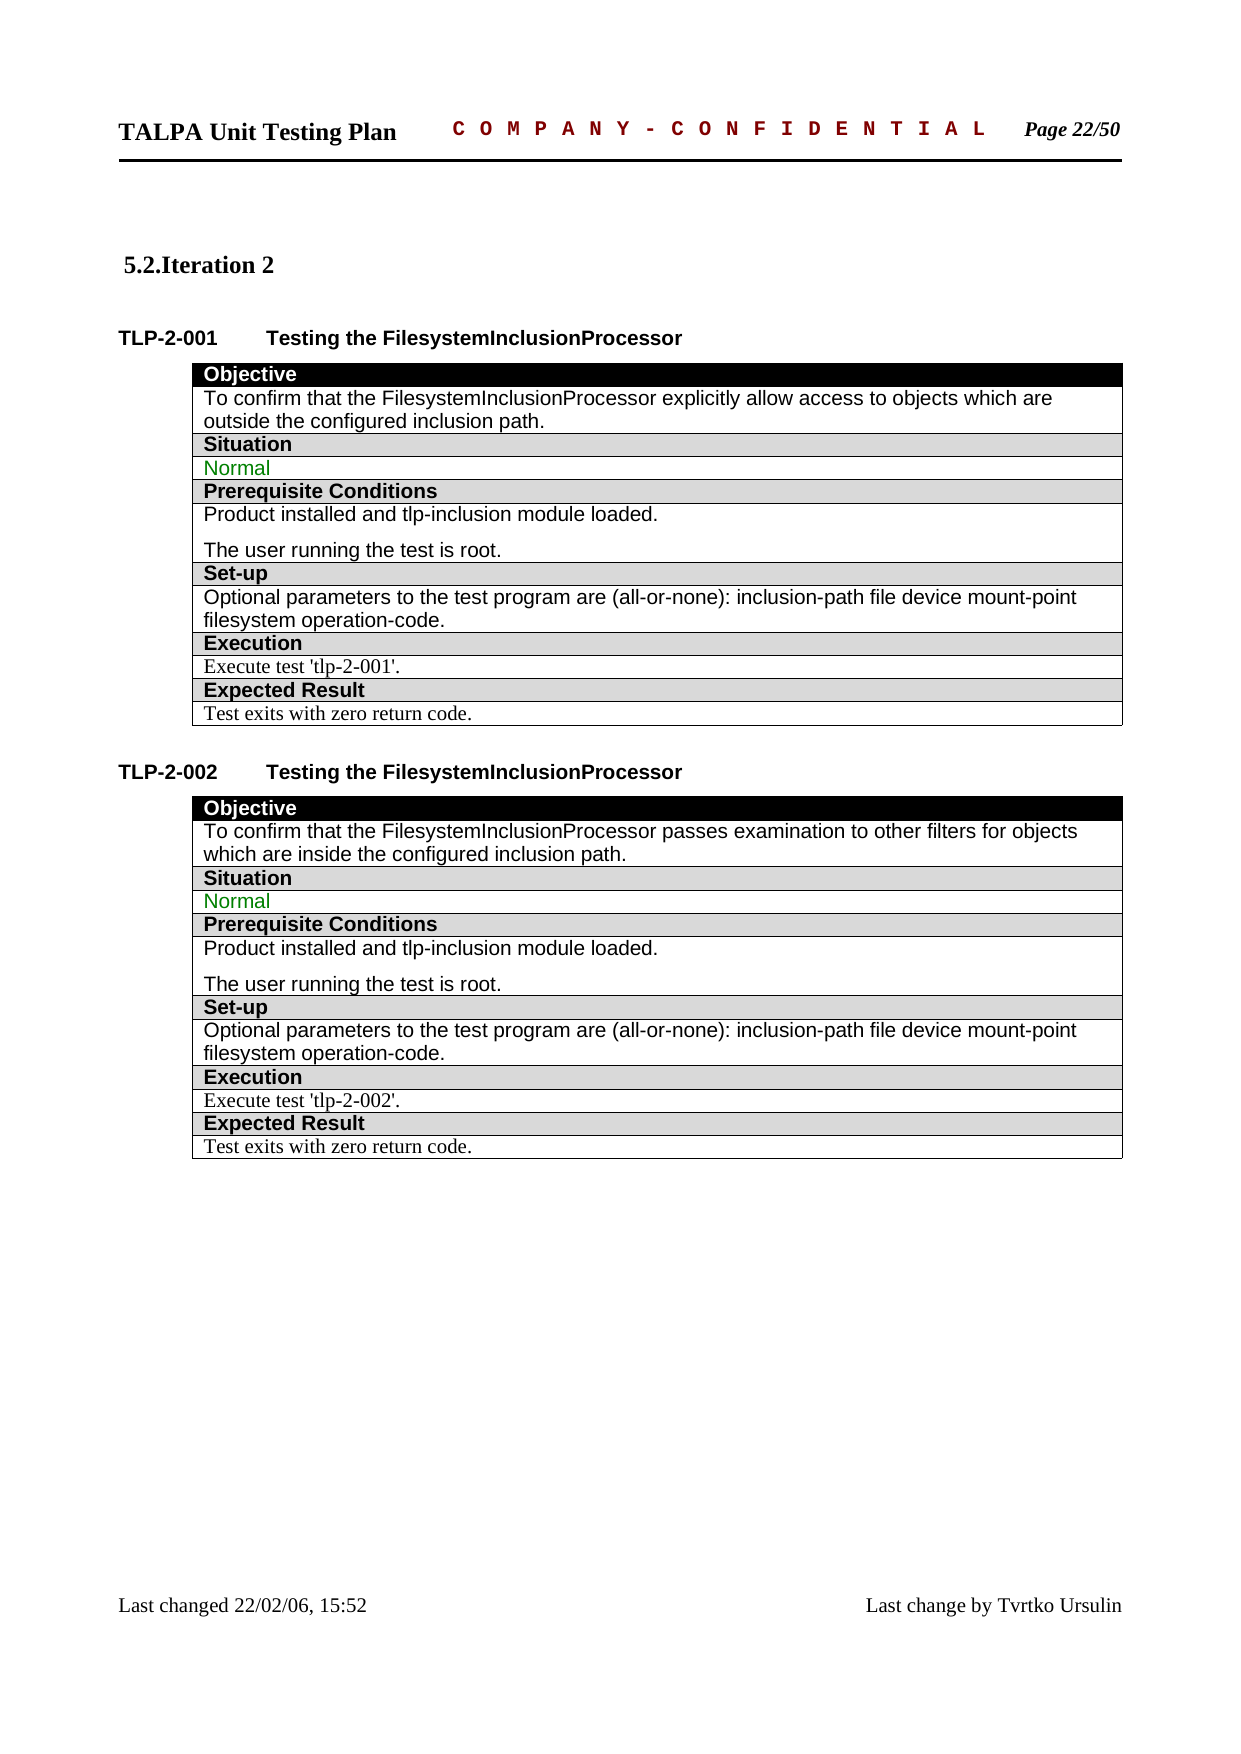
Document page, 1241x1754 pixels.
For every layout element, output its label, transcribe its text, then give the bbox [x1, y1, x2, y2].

table_cell Execute test 'tlp-2-001'. [193, 656, 1122, 678]
text TLP-2-001 Testing the FilesystemInclusionProcessor [118, 327, 1122, 350]
subtitle Iteration 2 [124, 251, 1122, 279]
table_cell Product installed and tlp-inclusion module loaded. The user running the test is root. [193, 937, 1122, 995]
table_cell Situation [193, 434, 1122, 456]
table_header Objective [193, 364, 1122, 386]
table_cell Normal [193, 457, 1122, 479]
table_cell Expected Result [193, 679, 1122, 701]
table_cell Execution [193, 633, 1122, 655]
table_cell Prerequisite Conditions [193, 914, 1122, 936]
table_cell Situation [193, 867, 1122, 890]
table_cell Prerequisite Conditions [193, 480, 1122, 503]
table_cell Set-up [193, 996, 1122, 1019]
table_cell Test exits with zero return code. [193, 702, 1122, 725]
table_cell Optional parameters to the test program are (all-or-none): inclusion-path file device mount-point filesystem operation-code. [193, 1020, 1122, 1065]
table_cell Product installed and tlp-inclusion module loaded. The user running the test is root. [193, 504, 1122, 562]
table_cell To confirm that the FilesystemInclusionProcessor passes examination to other filters for objects which are inside the configured inclusion path. [193, 821, 1122, 866]
table_cell Set-up [193, 563, 1122, 585]
text TLP-2-002 Testing the FilesystemInclusionProcessor [118, 761, 1122, 784]
table_header Objective [193, 797, 1122, 820]
table_cell Execution [193, 1066, 1122, 1089]
table_cell Execute test 'tlp-2-002'. [193, 1090, 1122, 1112]
table_cell Expected Result [193, 1113, 1122, 1135]
table_cell Test exits with zero return code. [193, 1136, 1122, 1158]
table_cell Normal [193, 891, 1122, 913]
table_cell To confirm that the FilesystemInclusionProcessor explicitly allow access to objects which are outside the configured inclusion path. [193, 387, 1122, 433]
table_cell Optional parameters to the test program are (all-or-none): inclusion-path file device mount-point filesystem operation-code. [193, 586, 1122, 632]
